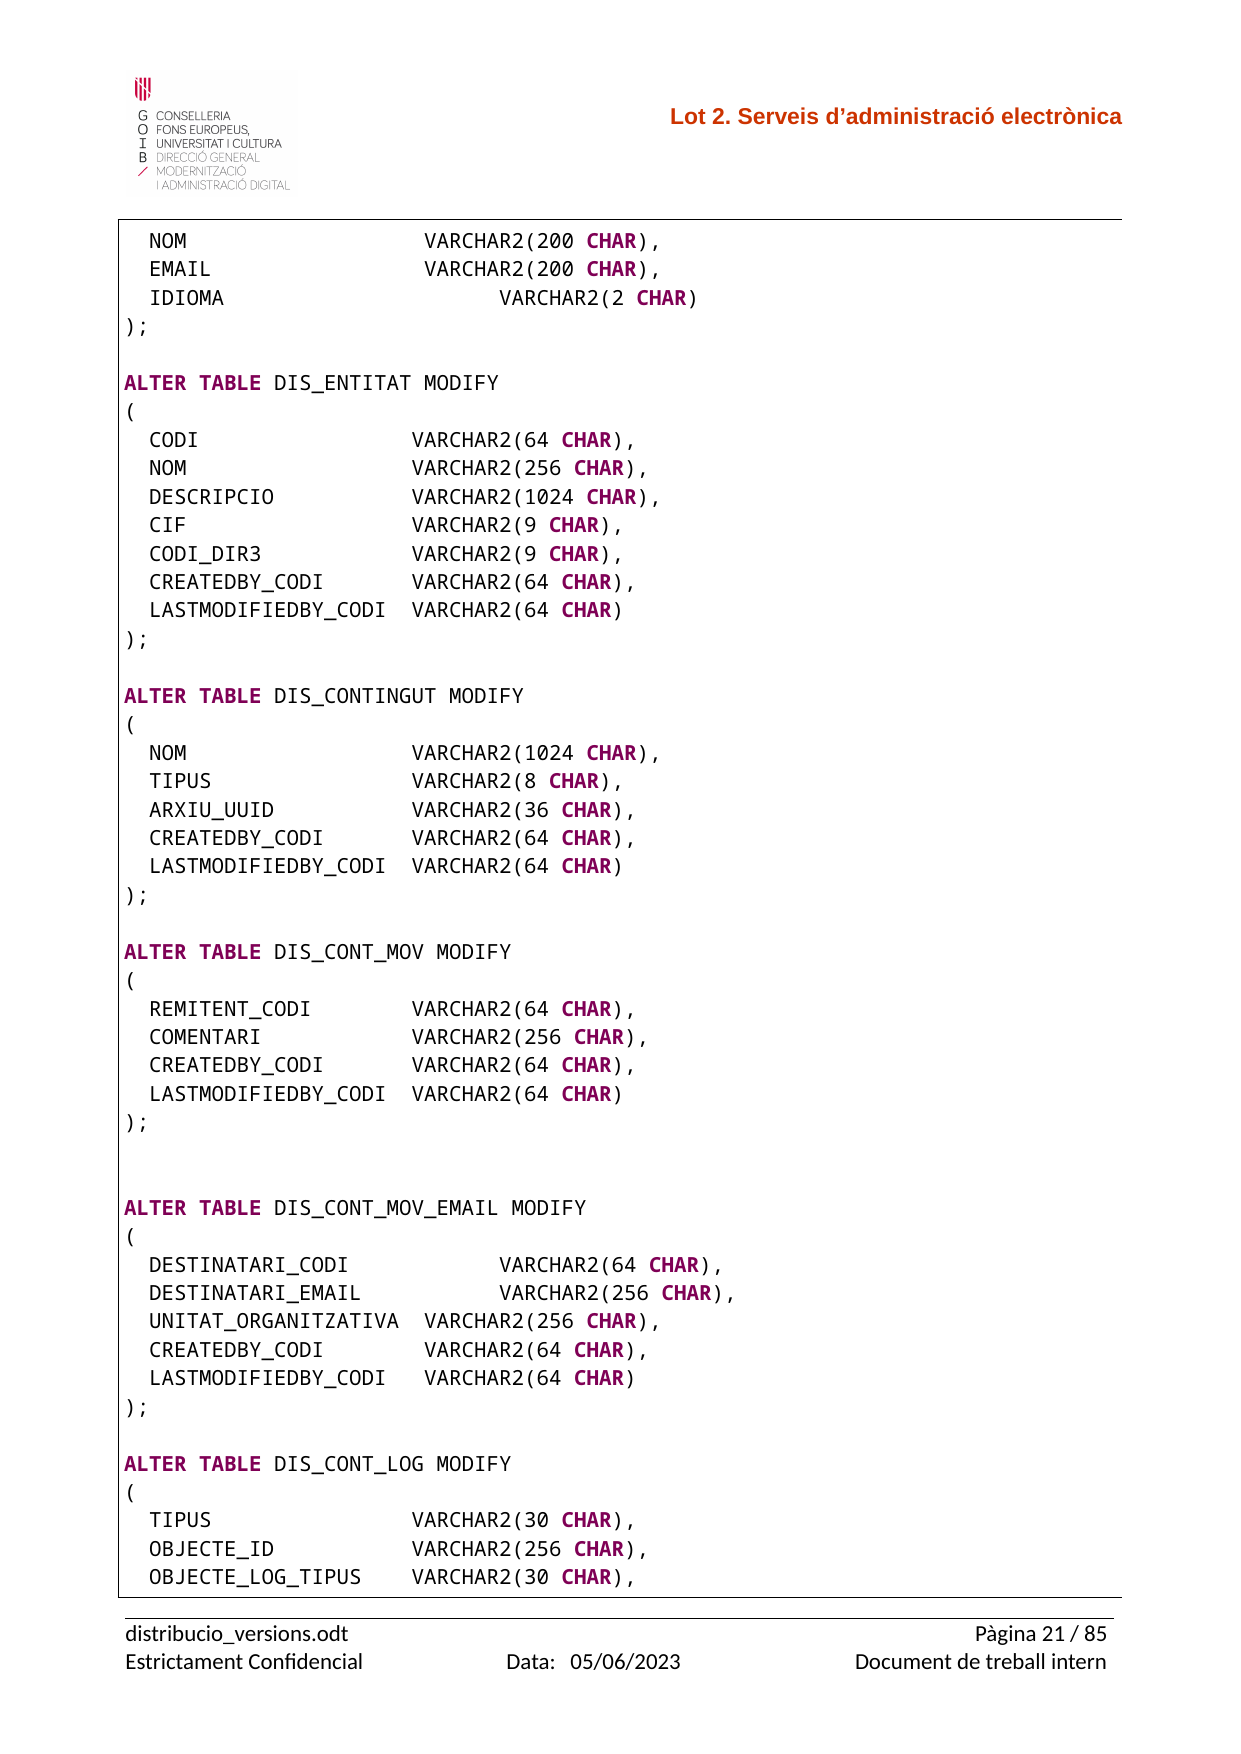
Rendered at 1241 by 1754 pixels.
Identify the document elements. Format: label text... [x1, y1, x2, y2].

picture [126, 70, 299, 197]
table_header NOM VARCHAR2(200 CHAR), EMAIL VARCHAR2(200 CHAR), IDIOMA VARCHAR2(2 CHAR) ); ALTER TABLE DIS_ENTITAT MODIFY ( CODI VARCHAR2(64 CHAR), NOM VARCHAR2(256 CHAR), DESCRIPCIO VARCHAR2(1024 CHAR), CIF VARCHAR2(9 CHAR), CODI_DIR3 VARCHAR2(9 CHAR), CREATEDBY_CODI VARCHAR2(64 CHAR), LASTMODIFIEDBY_CODI VARCHAR2(64 CHAR) ); ALTER TABLE DIS_CONTINGUT MODIFY ( NOM VARCHAR2(1024 CHAR), TIPUS VARCHAR2(8 CHAR), ARXIU_UUID VARCHAR2(36 CHAR), CREATEDBY_CODI VARCHAR2(64 CHAR), LASTMODIFIEDBY_CODI VARCHAR2(64 CHAR) ); ALTER TABLE DIS_CONT_MOV MODIFY ( REMITENT_CODI VARCHAR2(64 CHAR), COMENTARI VARCHAR2(256 CHAR), CREATEDBY_CODI VARCHAR2(64 CHAR), LASTMODIFIEDBY_CODI VARCHAR2(64 CHAR) ); ALTER TABLE DIS_CONT_MOV_EMAIL MODIFY ( DESTINATARI_CODI VARCHAR2(64 CHAR), DESTINATARI_EMAIL VARCHAR2(256 CHAR), UNITAT_ORGANITZATIVA VARCHAR2(256 CHAR), CREATEDBY_CODI VARCHAR2(64 CHAR), LASTMODIFIEDBY_CODI VARCHAR2(64 CHAR) ); ALTER TABLE DIS_CONT_LOG MODIFY ( TIPUS VARCHAR2(30 CHAR), OBJECTE_ID VARCHAR2(256 CHAR), OBJECTE_LOG_TIPUS VARCHAR2(30 CHAR), [119, 220, 1122, 1597]
